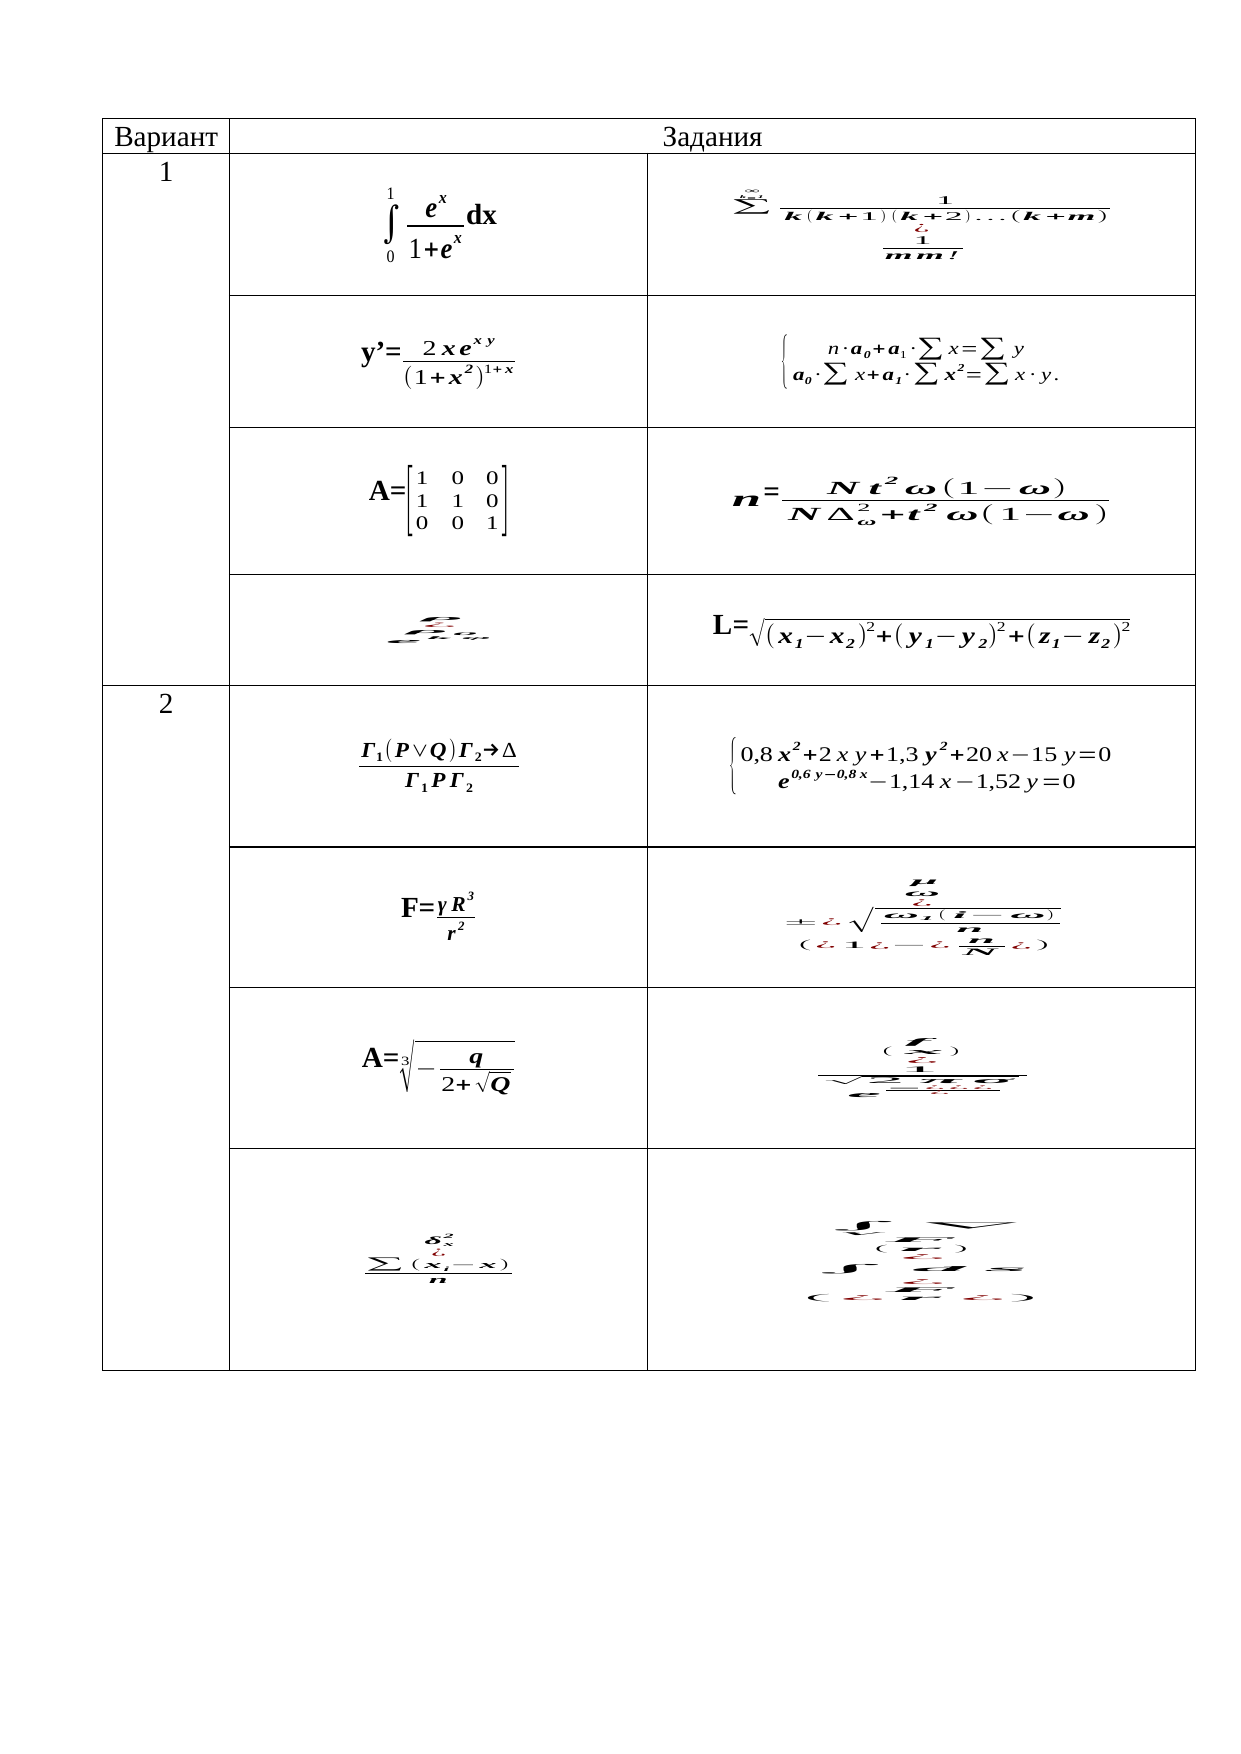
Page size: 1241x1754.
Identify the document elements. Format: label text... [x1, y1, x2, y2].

table_cell 2 [103, 686, 229, 1370]
table_cell [648, 988, 1195, 1148]
table_header Вариант [103, 119, 229, 153]
table_cell L= [648, 575, 1195, 685]
table_cell F= [230, 848, 647, 987]
table_cell [648, 686, 1195, 846]
table_cell [648, 848, 1195, 987]
table_cell [230, 1149, 647, 1370]
table_header Задания [230, 119, 1195, 153]
table_cell [648, 1149, 1195, 1370]
table_cell y’= [230, 296, 647, 427]
table_cell [648, 296, 1195, 427]
table_cell [230, 575, 647, 685]
table_cell 1 [103, 154, 229, 685]
table_cell [230, 686, 647, 846]
table_cell dx [230, 154, 647, 295]
table_cell A= [230, 988, 647, 1148]
table_cell A= [230, 428, 647, 573]
table_cell = [648, 428, 1195, 573]
table_cell [648, 154, 1195, 295]
